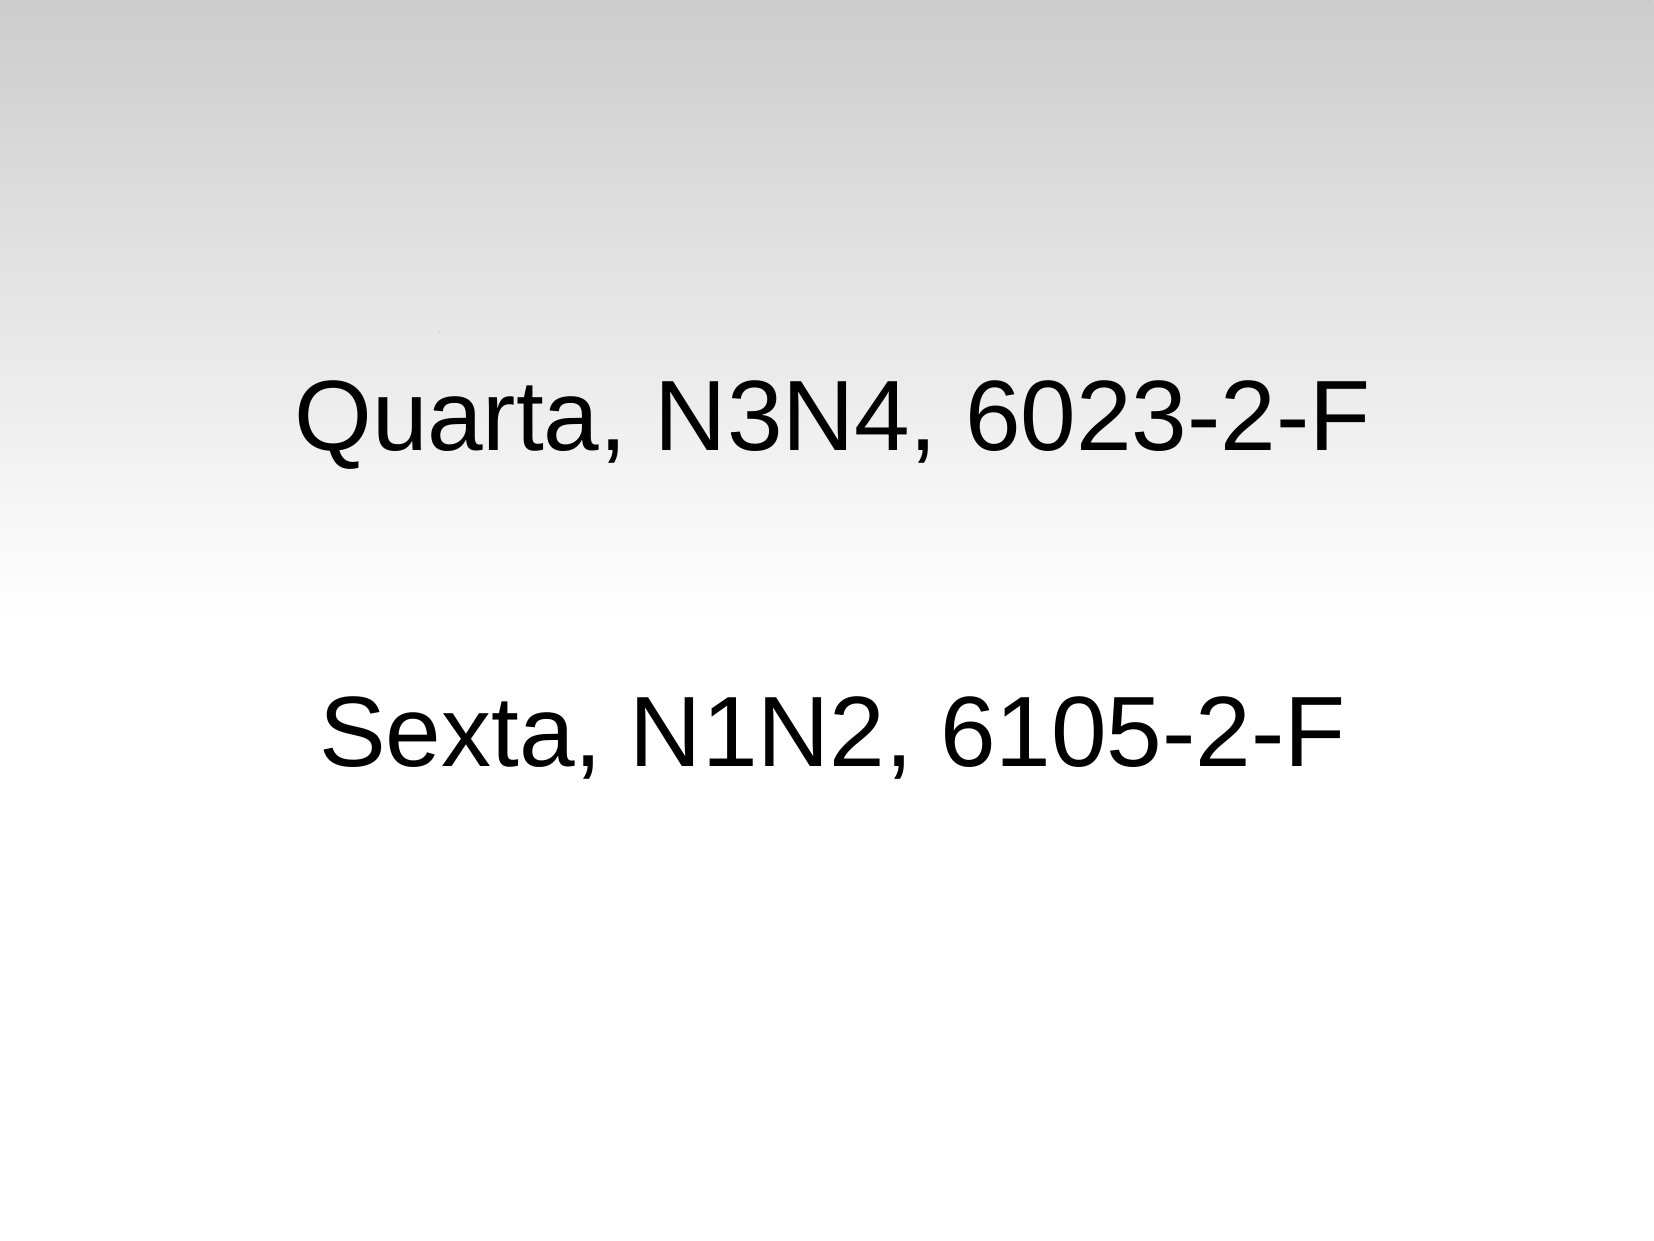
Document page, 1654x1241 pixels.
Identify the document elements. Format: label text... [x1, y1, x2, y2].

subtitle Quarta, N3N4, 6023-2-F Sexta, N1N2, 6105-2-F [88, 257, 1577, 984]
